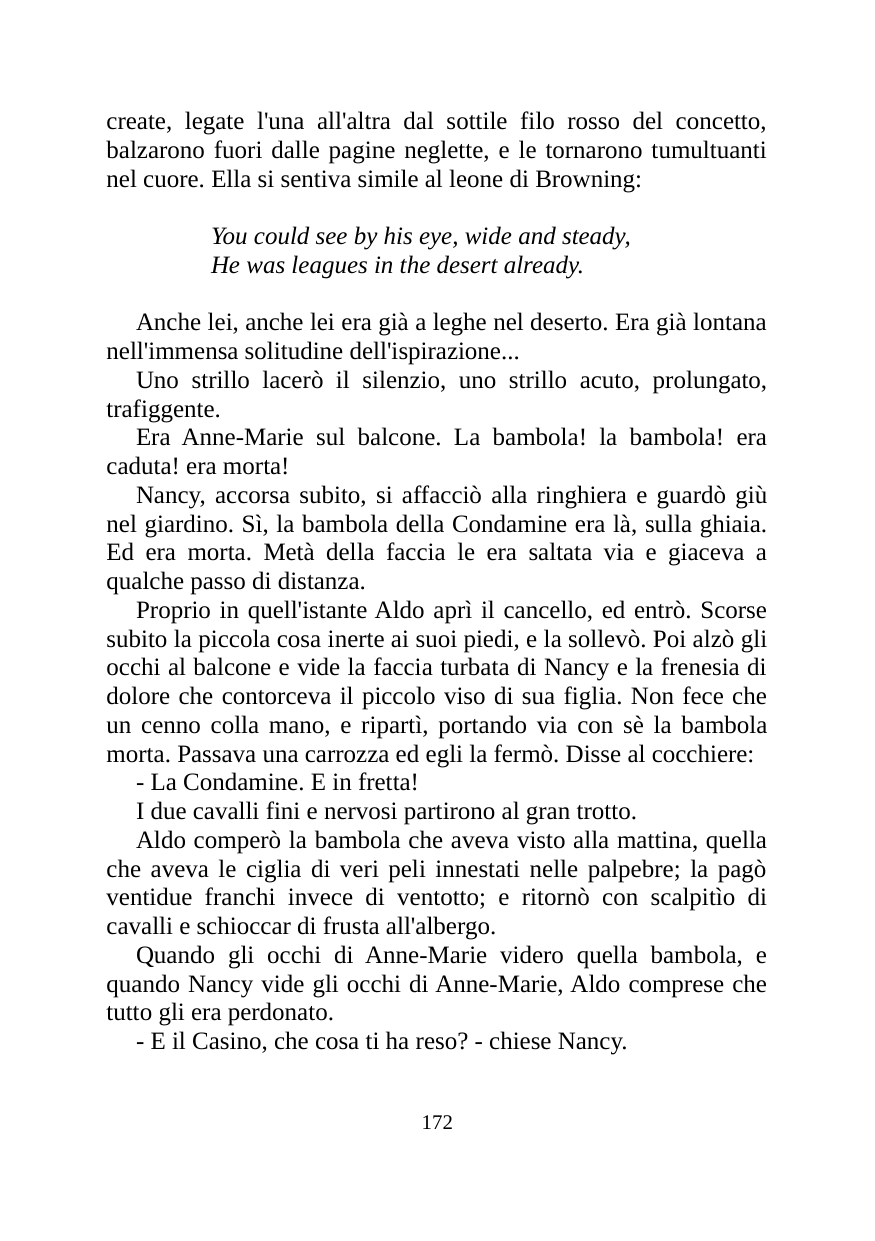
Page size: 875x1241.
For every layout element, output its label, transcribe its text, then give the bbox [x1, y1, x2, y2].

text create, legate l'una all'altra dal sottile filo rosso del concetto, balzarono fuori dalle pagine neglette, e le tornarono tumultuanti nel cuore. Ella si sentiva simile al leone di Browning: [106, 106, 768, 192]
text Anche lei, anche lei era già a leghe nel deserto. Era già lontana nell'immensa solitudine dell'ispirazione... [106, 307, 768, 365]
text You could see by his eye, wide and steady, [181, 221, 768, 250]
text Quando gli occhi di Anne-Marie videro quella bambola, e quando Nancy vide gli occhi di Anne-Marie, Aldo comprese che tutto gli era perdonato. [106, 940, 768, 1026]
text He was leagues in the desert already. [181, 250, 768, 279]
text Aldo comperò la bambola che aveva visto alla mattina, quella che aveva le ciglia di veri peli innestati nelle palpebre; la pagò ventidue franchi invece di ventotto; e ritornò con scalpitìo di cavalli e schioccar di frusta all'albergo. [106, 825, 768, 940]
text - E il Casino, che cosa ti ha reso? - chiese Nancy. [106, 1026, 768, 1055]
text Era Anne-Marie sul balcone. La bambola! la bambola! era caduta! era morta! [106, 422, 768, 480]
text - La Condamine. E in fretta! [106, 767, 768, 796]
text I due cavalli fini e nervosi partirono al gran trotto. [106, 796, 768, 825]
text Proprio in quell'istante Aldo aprì il cancello, ed entrò. Scorse subito la piccola cosa inerte ai suoi piedi, e la sollevò. Poi alzò gli occhi al balcone e vide la faccia turbata di Nancy e la frenesia di dolore che contorceva il piccolo viso di sua figlia. Non fece che un cenno colla mano, e ripartì, portando via con sè la bambola morta. Passava una carrozza ed egli la fermò. Disse al cocchiere: [106, 595, 768, 767]
text Uno strillo lacerò il silenzio, uno strillo acuto, prolungato, trafiggente. [106, 365, 768, 422]
text Nancy, accorsa subito, si affacciò alla ringhiera e guardò giù nel giardino. Sì, la bambola della Condamine era là, sulla ghiaia. Ed era morta. Metà della faccia le era saltata via e giaceva a qualche passo di distanza. [106, 480, 768, 595]
